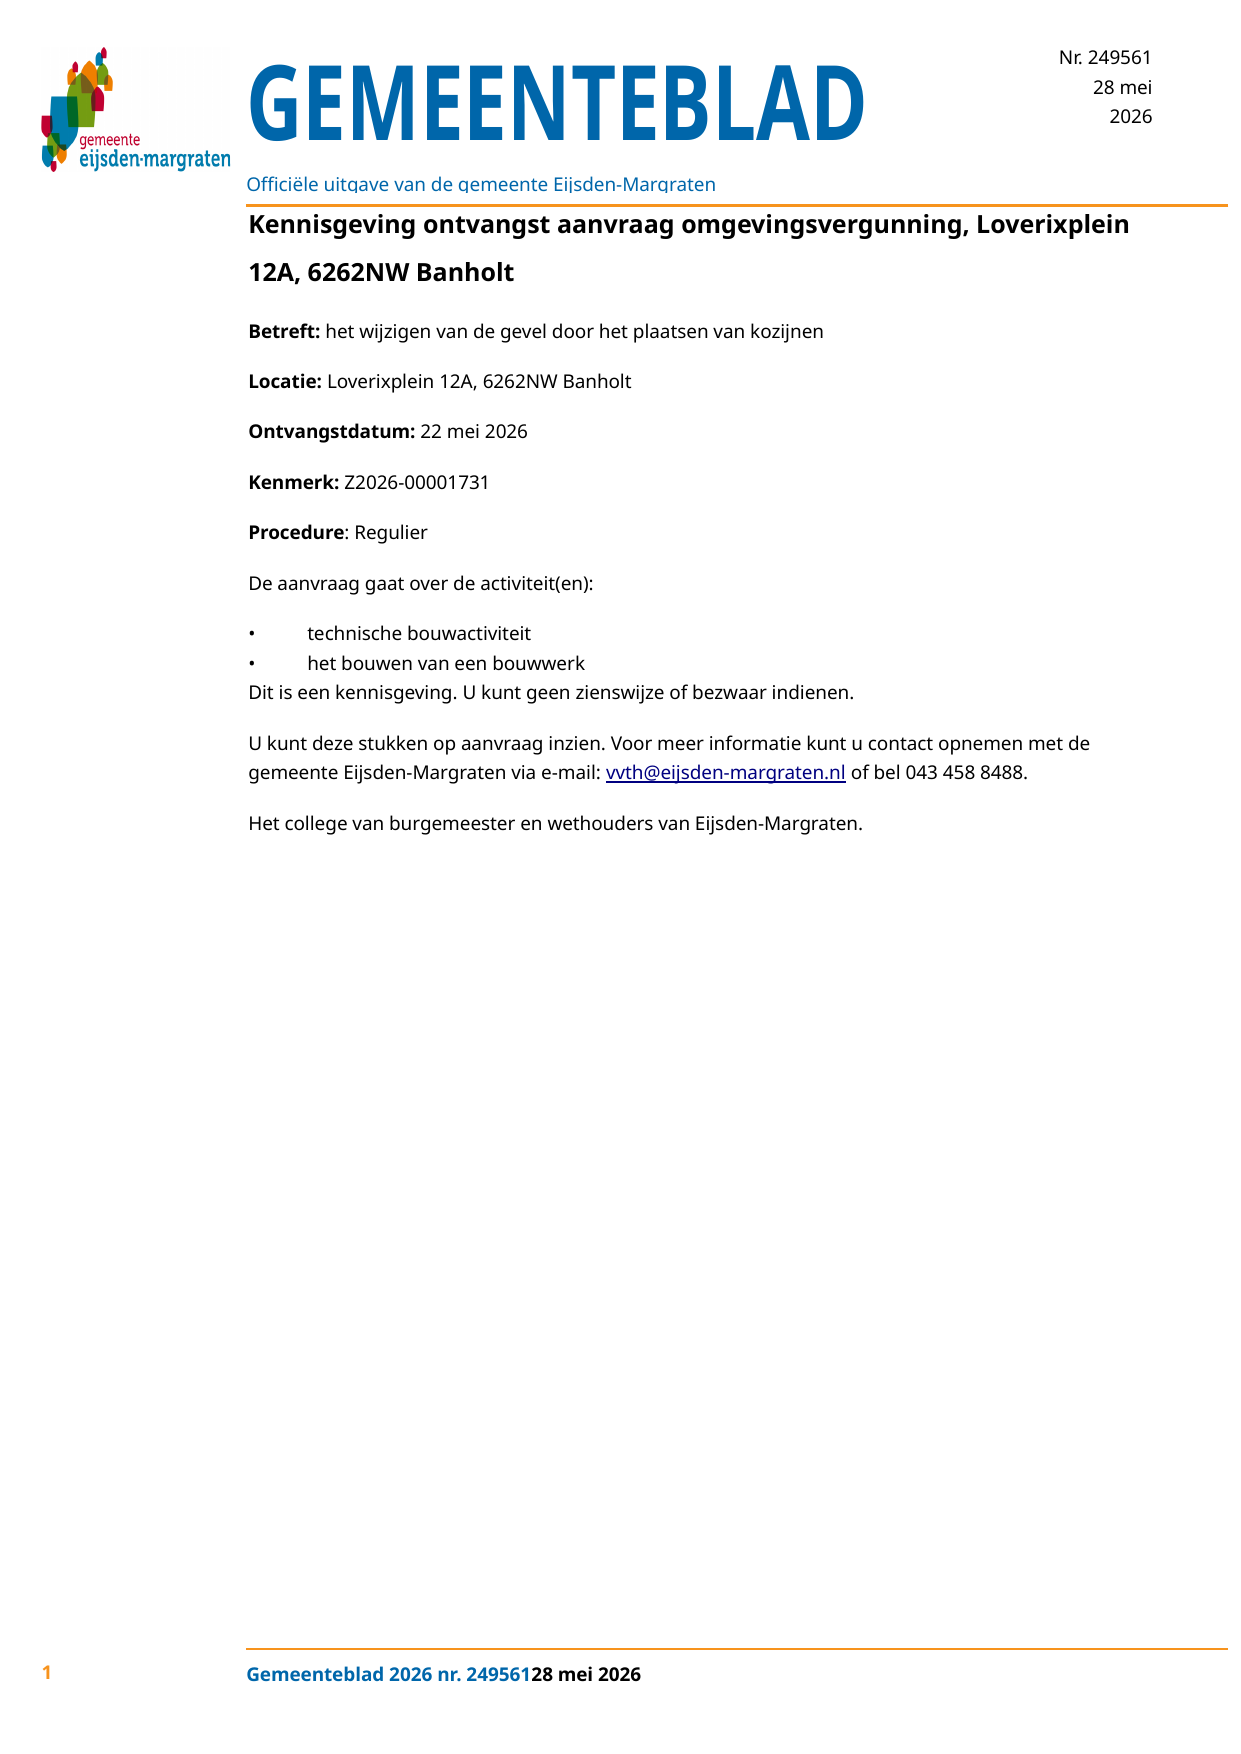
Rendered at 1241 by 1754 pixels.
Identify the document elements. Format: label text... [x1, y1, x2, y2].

text U kunt deze stukken op aanvraag inzien. Voor meer informatie kunt u contact opnemen met de gemeente Eijsden-Margraten via e-mail: vvth@eijsden-margraten.nl of bel 043 458 8488. [248, 730, 1152, 785]
text Ontvangstdatum: 22 mei 2026 [248, 419, 1152, 444]
list technische bouwactiviteit [248, 620, 1152, 646]
list het bouwen van een bouwwerk [248, 650, 1152, 676]
text Het college van burgemeester en wethouders van Eijsden-Margraten. [248, 810, 1152, 836]
text Kennisgeving ontvangst aanvraag omgevingsvergunning, Loverixplein 12A, 6262NW Banholt [248, 207, 1152, 288]
text Betreft: het wijzigen van de gevel door het plaatsen van kozijnen [248, 318, 1152, 344]
picture [41, 47, 231, 172]
text Dit is een kennisgeving. U kunt geen zienswijze of bezwaar indienen. [248, 679, 1152, 705]
text Locatie: Loverixplein 12A, 6262NW Banholt [248, 368, 1152, 394]
text De aanvraag gaat over de activiteit(en): [248, 570, 1152, 596]
text Kenmerk: Z2026-00001731 [248, 469, 1152, 495]
text Procedure: Regulier [248, 519, 1152, 545]
